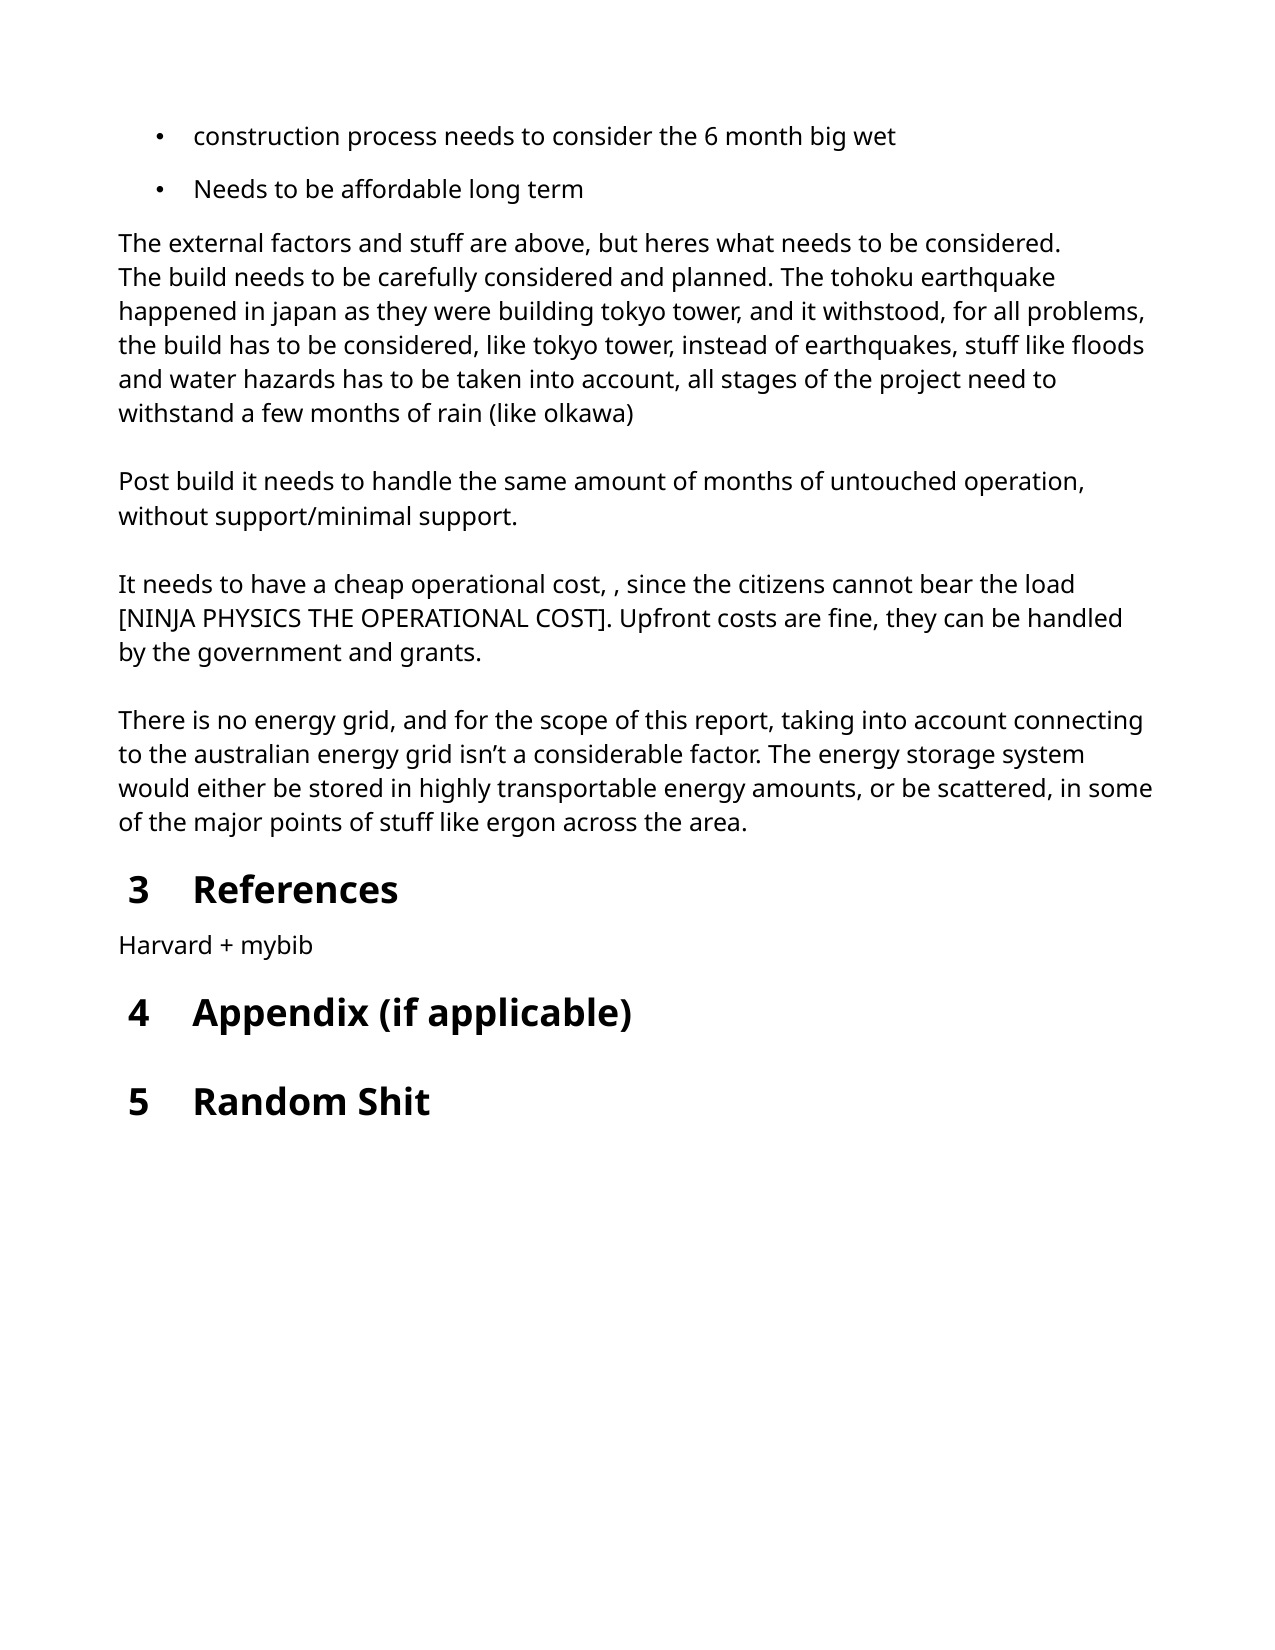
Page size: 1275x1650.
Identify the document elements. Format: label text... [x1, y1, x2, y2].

text There is no energy grid, and for the scope of this report, taking into account connecting to the australian energy grid isn’t a considerable factor. The energy storage system would either be stored in highly transportable energy amounts, or be scattered, in some of the major points of stuff like ergon across the area. [118, 702, 1157, 839]
text The build needs to be carefully considered and planned. The tohoku earthquake happened in japan as they were building tokyo tower, and it withstood, for all problems, the build has to be considered, like tokyo tower, instead of earthquakes, stuff like floods and water hazards has to be taken into account, all stages of the project need to withstand a few months of rain (like olkawa) [118, 260, 1157, 430]
subtitle Random Shit [118, 1075, 1157, 1126]
list Needs to be affordable long term [156, 172, 1157, 206]
list construction process needs to consider the 6 month big wet [156, 118, 1157, 152]
subtitle References [118, 864, 1157, 915]
subtitle Appendix (if applicable) [118, 986, 1157, 1037]
list The external factors and stuff are above, but heres what needs to be considered. [118, 226, 1157, 260]
list Harvard + mybib [118, 927, 1157, 961]
text Post build it needs to handle the same amount of months of untouched operation, without support/minimal support. [118, 464, 1157, 532]
text It needs to have a cheap operational cost, , since the citizens cannot bear the load [NINJA PHYSICS THE OPERATIONAL COST]. Upfront costs are fine, they can be handled by the government and grants. [118, 566, 1157, 668]
